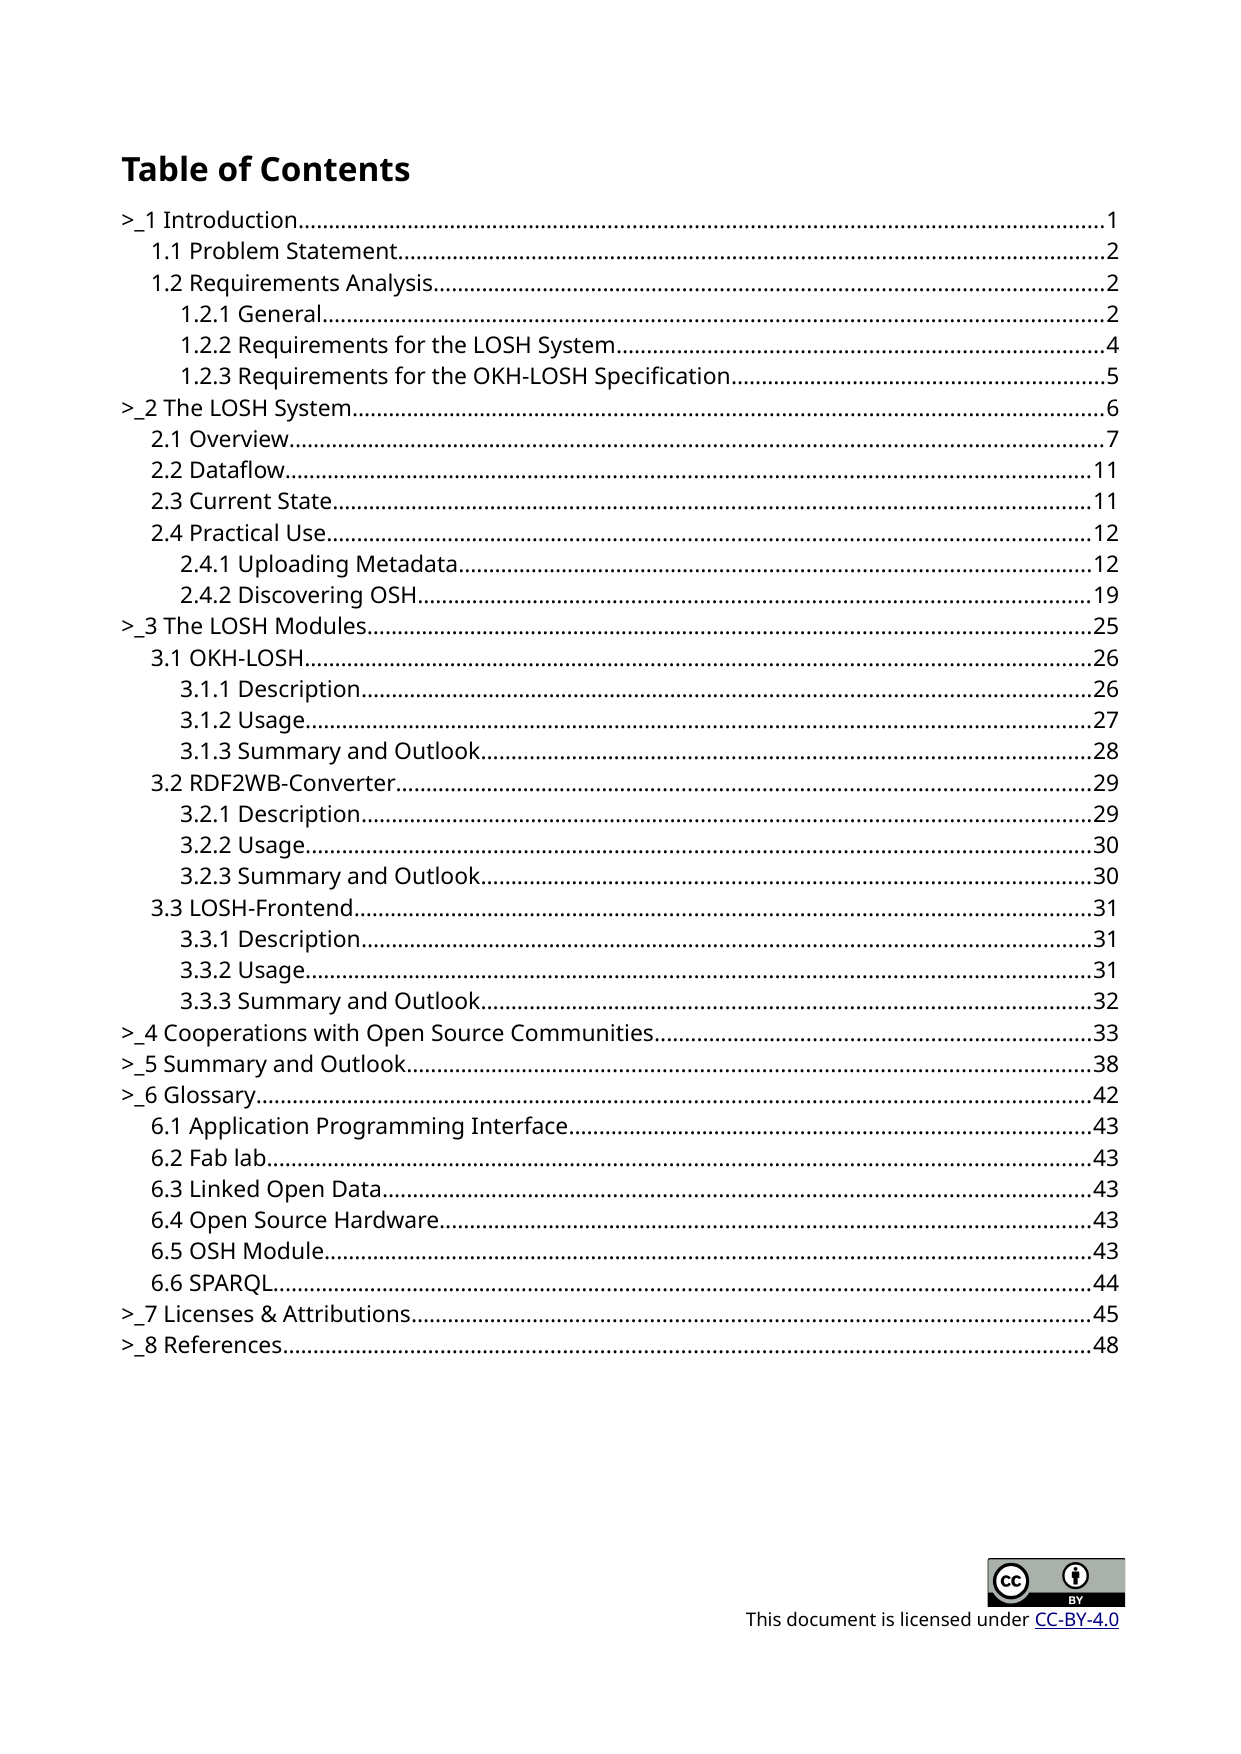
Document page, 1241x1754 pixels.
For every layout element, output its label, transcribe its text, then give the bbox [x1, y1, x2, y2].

text >_3 The LOSH Modules 25 [121, 610, 1119, 641]
text >_7 Licenses & Attributions 45 [121, 1298, 1119, 1329]
text 6.4 Open Source Hardware 43 [151, 1204, 1119, 1235]
text >_1 Introduction 1 [121, 204, 1119, 235]
text >_5 Summary and Outlook 38 [121, 1048, 1119, 1079]
text 3.3.1 Description 31 [180, 923, 1119, 954]
picture [987, 1558, 1125, 1607]
text 3.2.1 Description 29 [180, 798, 1119, 829]
text 1.1 Problem Statement 2 [151, 235, 1119, 266]
text 3.2.2 Usage 30 [180, 829, 1119, 860]
text 3.3.2 Usage 31 [180, 954, 1119, 985]
text 2.4.2 Discovering OSH 19 [180, 579, 1119, 610]
text 3.2 RDF2WB-Converter 29 [151, 766, 1119, 798]
text 6.6 SPARQL 44 [151, 1266, 1119, 1298]
text 1.2.2 Requirements for the LOSH System 4 [180, 329, 1119, 360]
text 3.1.3 Summary and Outlook 28 [180, 735, 1119, 766]
text 1.2.1 General 2 [180, 298, 1119, 329]
text 3.1.1 Description 26 [180, 673, 1119, 704]
text 1.2.3 Requirements for the OKH-LOSH Specification 5 [180, 360, 1119, 391]
text >_2 The LOSH System 6 [121, 391, 1119, 423]
text 2.3 Current State 11 [151, 485, 1119, 516]
text 6.2 Fab lab 43 [151, 1141, 1119, 1173]
text 1.2 Requirements Analysis 2 [151, 266, 1119, 298]
text 3.3.3 Summary and Outlook 32 [180, 985, 1119, 1016]
text 2.4.1 Uploading Metadata 12 [180, 548, 1119, 579]
subtitle Table of Contents [121, 146, 1119, 191]
text 2.4 Practical Use 12 [151, 516, 1119, 548]
text 6.5 OSH Module 43 [151, 1235, 1119, 1266]
text 6.1 Application Programming Interface 43 [151, 1110, 1119, 1141]
text 2.2 Dataflow 11 [151, 454, 1119, 485]
text 3.2.3 Summary and Outlook 30 [180, 860, 1119, 891]
text 3.1.2 Usage 27 [180, 704, 1119, 735]
text 3.3 LOSH-Frontend 31 [151, 891, 1119, 923]
text >_8 References 48 [121, 1329, 1119, 1360]
text >_6 Glossary 42 [121, 1079, 1119, 1110]
text 6.3 Linked Open Data 43 [151, 1173, 1119, 1204]
text 2.1 Overview 7 [151, 423, 1119, 454]
text >_4 Cooperations with Open Source Communities 33 [121, 1016, 1119, 1048]
text 3.1 OKH-LOSH 26 [151, 641, 1119, 673]
